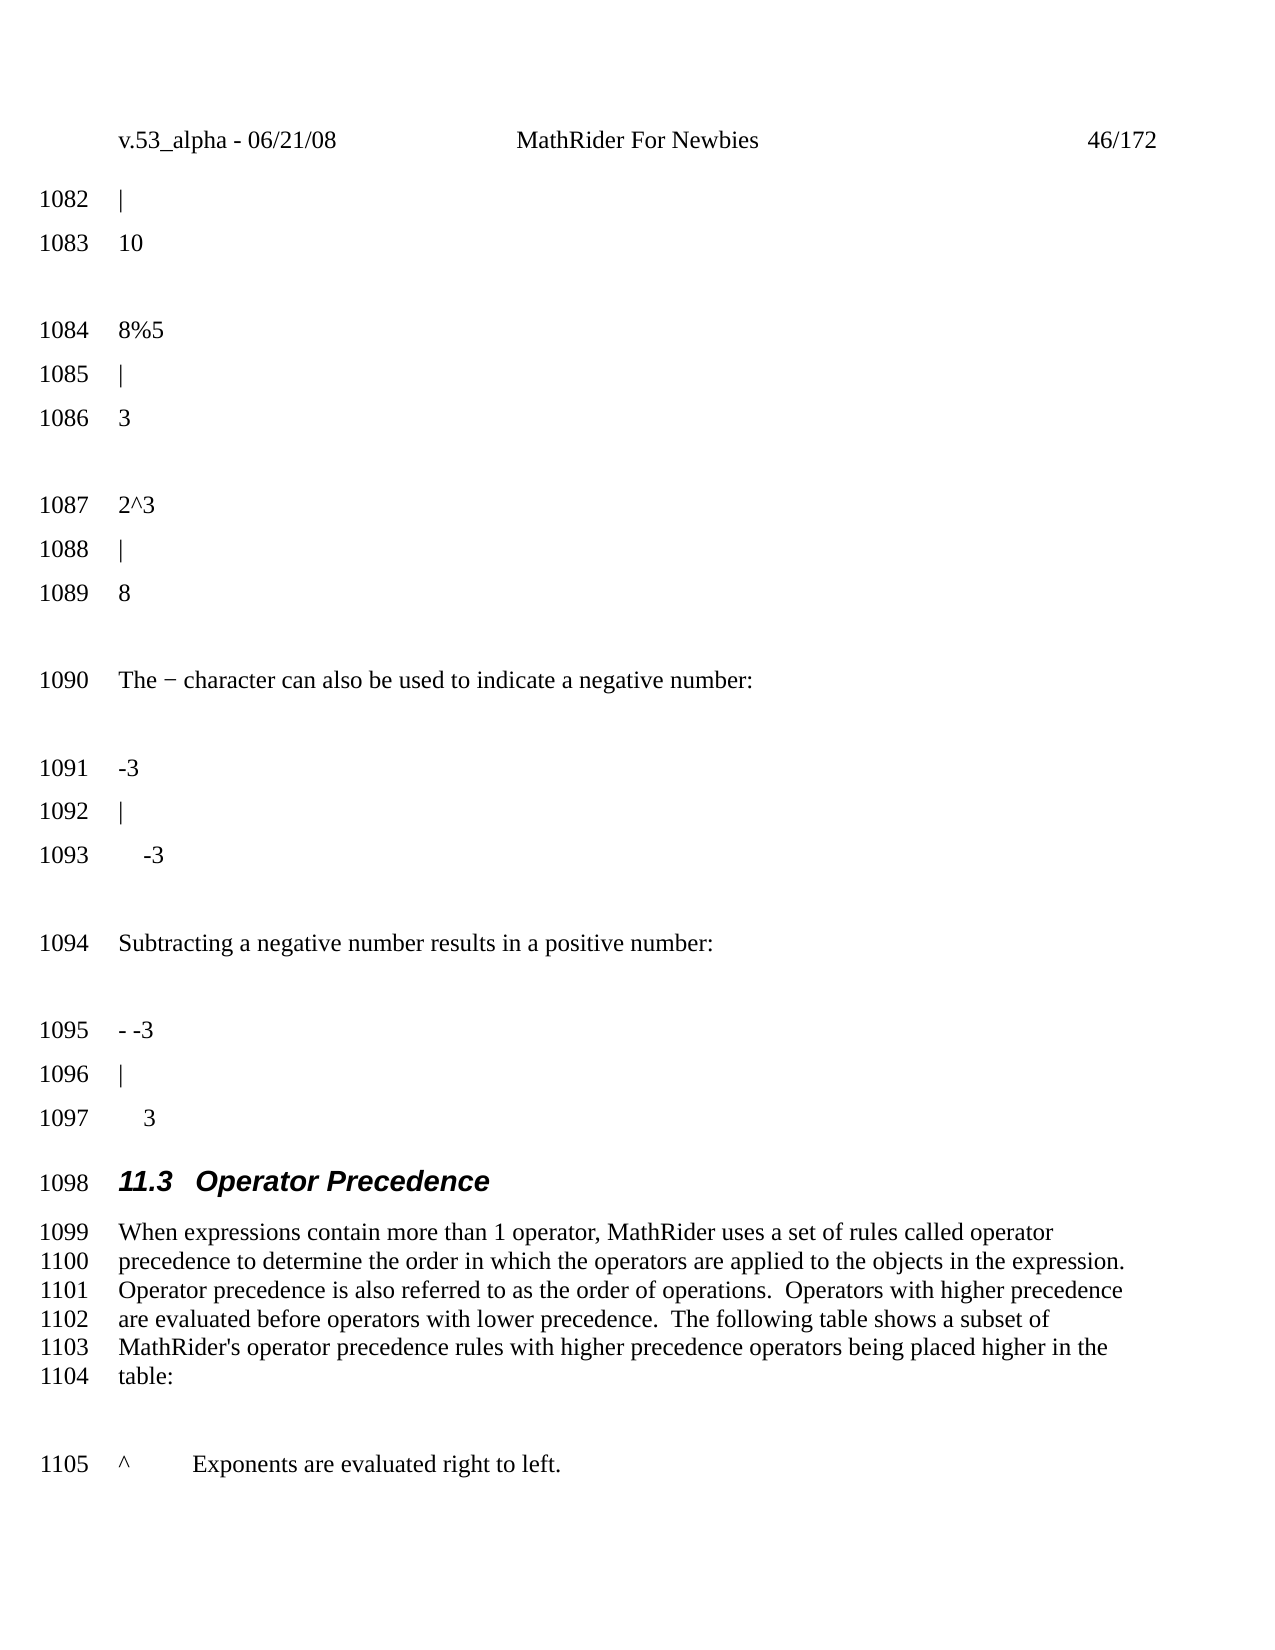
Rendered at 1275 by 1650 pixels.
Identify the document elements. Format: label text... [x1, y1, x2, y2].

text 3 [118, 1103, 1157, 1131]
subtitle Operator Precedence [118, 1164, 1157, 1197]
text | [118, 359, 1157, 388]
text 3 [118, 403, 1157, 431]
text 8%5 [118, 315, 1157, 344]
text 8 [118, 578, 1157, 606]
text | [118, 796, 1157, 825]
text 10 [118, 228, 1157, 256]
text The − character can also be used to indicate a negative number: [118, 665, 1157, 694]
text | [118, 534, 1157, 563]
text ^ Exponents are evaluated right to left. [118, 1449, 1157, 1477]
text Subtracting a negative number results in a positive number: [118, 928, 1157, 956]
text When expressions contain more than 1 operator, MathRider uses a set of rules called operator precedence to determine the order in which the operators are applied to the objects in the expression. Operator precedence is also referred to as the order of operations. Operators with higher precedence are evaluated before operators with lower precedence. The following table shows a subset of MathRider's operator precedence rules with higher precedence operators being placed higher in the table: [118, 1217, 1157, 1390]
text -3 [118, 840, 1157, 869]
text | [118, 1059, 1157, 1088]
text - -3 [118, 1015, 1157, 1044]
text -3 [118, 753, 1157, 781]
text 2^3 [118, 490, 1157, 519]
text | [118, 184, 1157, 213]
